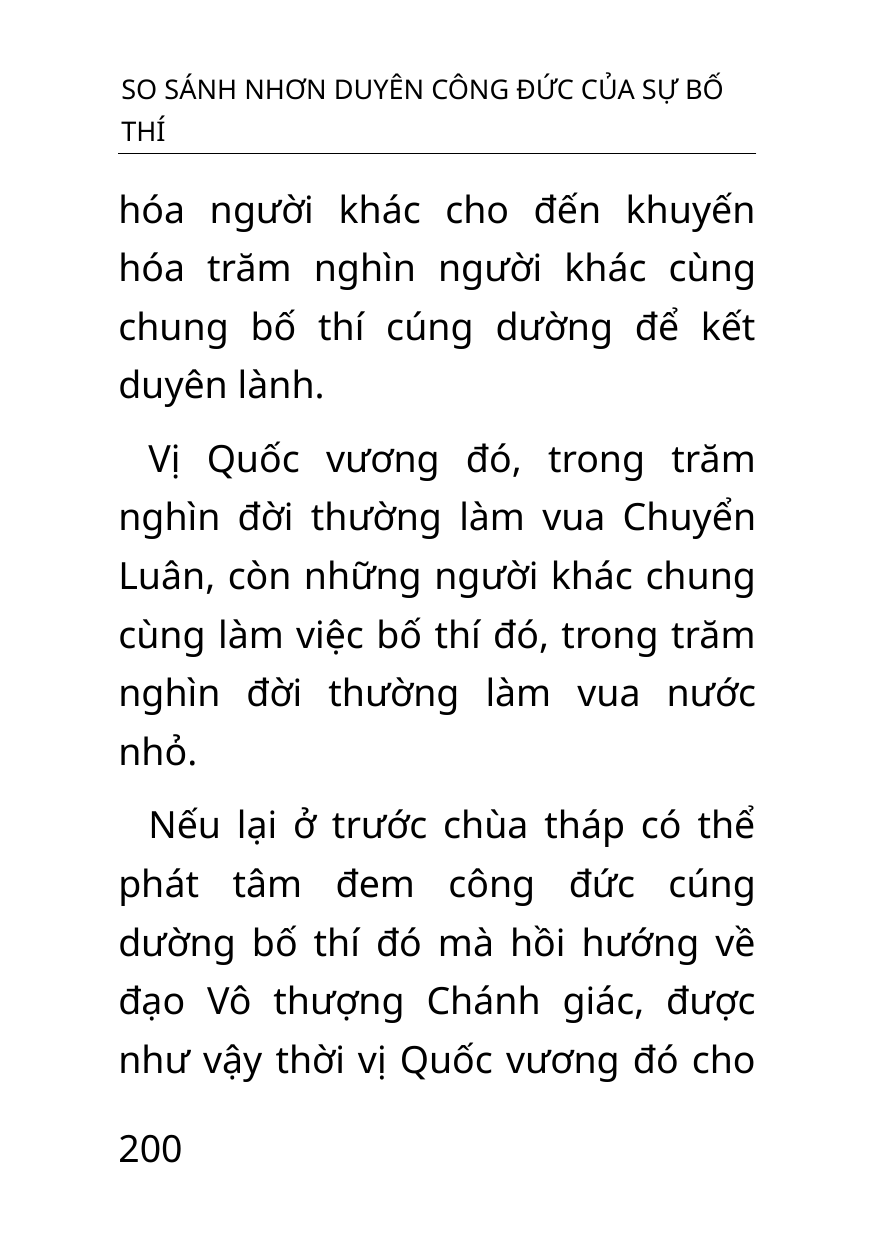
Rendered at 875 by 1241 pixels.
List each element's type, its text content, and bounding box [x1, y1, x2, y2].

text hóa người khác cho đến khuyến hóa trăm nghìn người khác cùng chung bố thí cúng dường để kết duyên lành. [118, 183, 756, 410]
text Vị Quốc vương đó, trong trăm nghìn đời thường làm vua Chuyển Luân, còn những người khác chung cùng làm việc bố thí đó, trong trăm nghìn đời thường làm vua nước nhỏ. [118, 432, 756, 776]
text Nếu lại ở trước chùa tháp có thể phát tâm đem công đức cúng dường bố thí đó mà hồi hướng về đạo Vô thượng Chánh giác, được như vậy thời vị Quốc vương đó cho [118, 798, 756, 1084]
